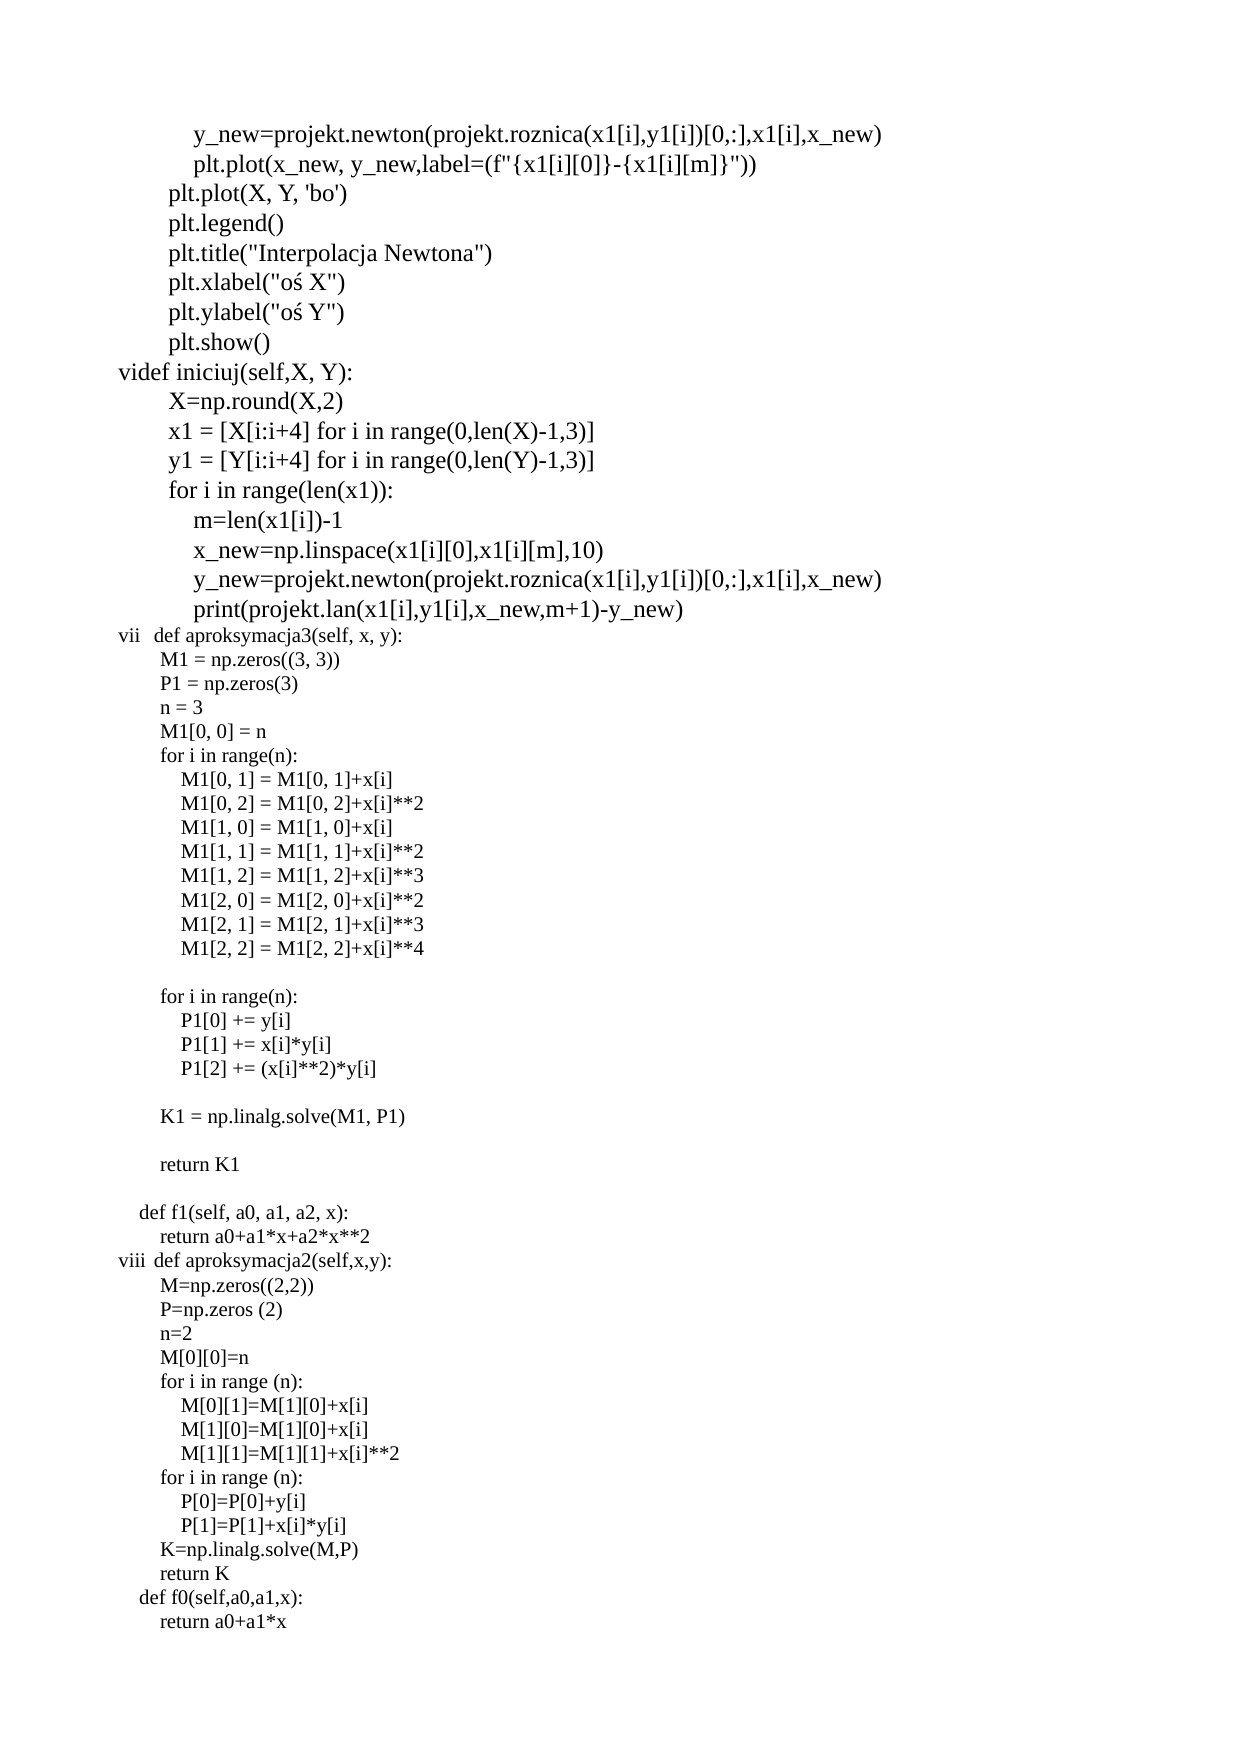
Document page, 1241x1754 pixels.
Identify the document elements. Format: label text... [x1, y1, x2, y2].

text def aproksymacja3(self, x, y): [118, 623, 1122, 647]
text x1 = [X[i:i+4] for i in range(0,len(X)-1,3)] [118, 415, 1122, 445]
text M1[1, 2] = M1[1, 2]+x[i]**3 [118, 863, 1122, 887]
text plt.legend() [118, 207, 1122, 237]
text def aproksymacja2(self,x,y): [118, 1248, 1122, 1272]
text plt.ylabel("oś Y") [118, 296, 1122, 326]
text for i in range (n): [118, 1369, 1122, 1393]
text return K1 [118, 1152, 1122, 1176]
text plt.title("Interpolacja Newtona") [118, 237, 1122, 267]
text y1 = [Y[i:i+4] for i in range(0,len(Y)-1,3)] [118, 445, 1122, 474]
text M1[2, 1] = M1[2, 1]+x[i]**3 [118, 912, 1122, 936]
text P1[0] += y[i] [118, 1008, 1122, 1032]
text plt.plot(X, Y, 'bo') [118, 177, 1122, 207]
text for i in range(n): [118, 743, 1122, 767]
text print(projekt.lan(x1[i],y1[i],x_new,m+1)-y_new) [118, 593, 1122, 623]
text def f1(self, a0, a1, a2, x): [118, 1200, 1122, 1224]
text x_new=np.linspace(x1[i][0],x1[i][m],10) [118, 534, 1122, 563]
text M[1][0]=M[1][0]+x[i] [118, 1417, 1122, 1441]
text m=len(x1[i])-1 [118, 504, 1122, 534]
text plt.plot(x_new, y_new,label=(f"{x1[i][0]}-{x1[i][m]}")) [118, 148, 1122, 177]
text P1 = np.zeros(3) [118, 671, 1122, 695]
text X=np.round(X,2) [118, 385, 1122, 415]
text P1[1] += x[i]*y[i] [118, 1032, 1122, 1056]
text M[0][1]=M[1][0]+x[i] [118, 1393, 1122, 1417]
text def f0(self,a0,a1,x): [118, 1585, 1122, 1609]
text for i in range (n): [118, 1465, 1122, 1489]
text M[1][1]=M[1][1]+x[i]**2 [118, 1441, 1122, 1465]
text M1[2, 2] = M1[2, 2]+x[i]**4 [118, 936, 1122, 960]
text plt.xlabel("oś X") [118, 267, 1122, 296]
text K1 = np.linalg.solve(M1, P1) [118, 1104, 1122, 1128]
text P[0]=P[0]+y[i] [118, 1489, 1122, 1513]
text n=2 [118, 1321, 1122, 1345]
text for i in range(n): [118, 984, 1122, 1008]
text y_new=projekt.newton(projekt.roznica(x1[i],y1[i])[0,:],x1[i],x_new) [118, 118, 1122, 148]
text M1[0, 2] = M1[0, 2]+x[i]**2 [118, 791, 1122, 815]
text y_new=projekt.newton(projekt.roznica(x1[i],y1[i])[0,:],x1[i],x_new) [118, 563, 1122, 593]
text M1[1, 1] = M1[1, 1]+x[i]**2 [118, 839, 1122, 863]
text M1[0, 1] = M1[0, 1]+x[i] [118, 767, 1122, 791]
text M=np.zeros((2,2)) [118, 1272, 1122, 1297]
text for i in range(len(x1)): [118, 474, 1122, 504]
text M[0][0]=n [118, 1345, 1122, 1369]
text M1[1, 0] = M1[1, 0]+x[i] [118, 815, 1122, 839]
text P=np.zeros (2) [118, 1297, 1122, 1321]
text n = 3 [118, 695, 1122, 719]
text P[1]=P[1]+x[i]*y[i] [118, 1513, 1122, 1537]
text return K [118, 1561, 1122, 1585]
text M1 = np.zeros((3, 3)) [118, 647, 1122, 671]
text M1[2, 0] = M1[2, 0]+x[i]**2 [118, 887, 1122, 912]
text K=np.linalg.solve(M,P) [118, 1537, 1122, 1561]
text def iniciuj(self,X, Y): [118, 356, 1122, 385]
text return a0+a1*x+a2*x**2 [118, 1224, 1122, 1248]
text M1[0, 0] = n [118, 719, 1122, 743]
text plt.show() [118, 326, 1122, 356]
text P1[2] += (x[i]**2)*y[i] [118, 1056, 1122, 1080]
text return a0+a1*x [118, 1609, 1122, 1633]
